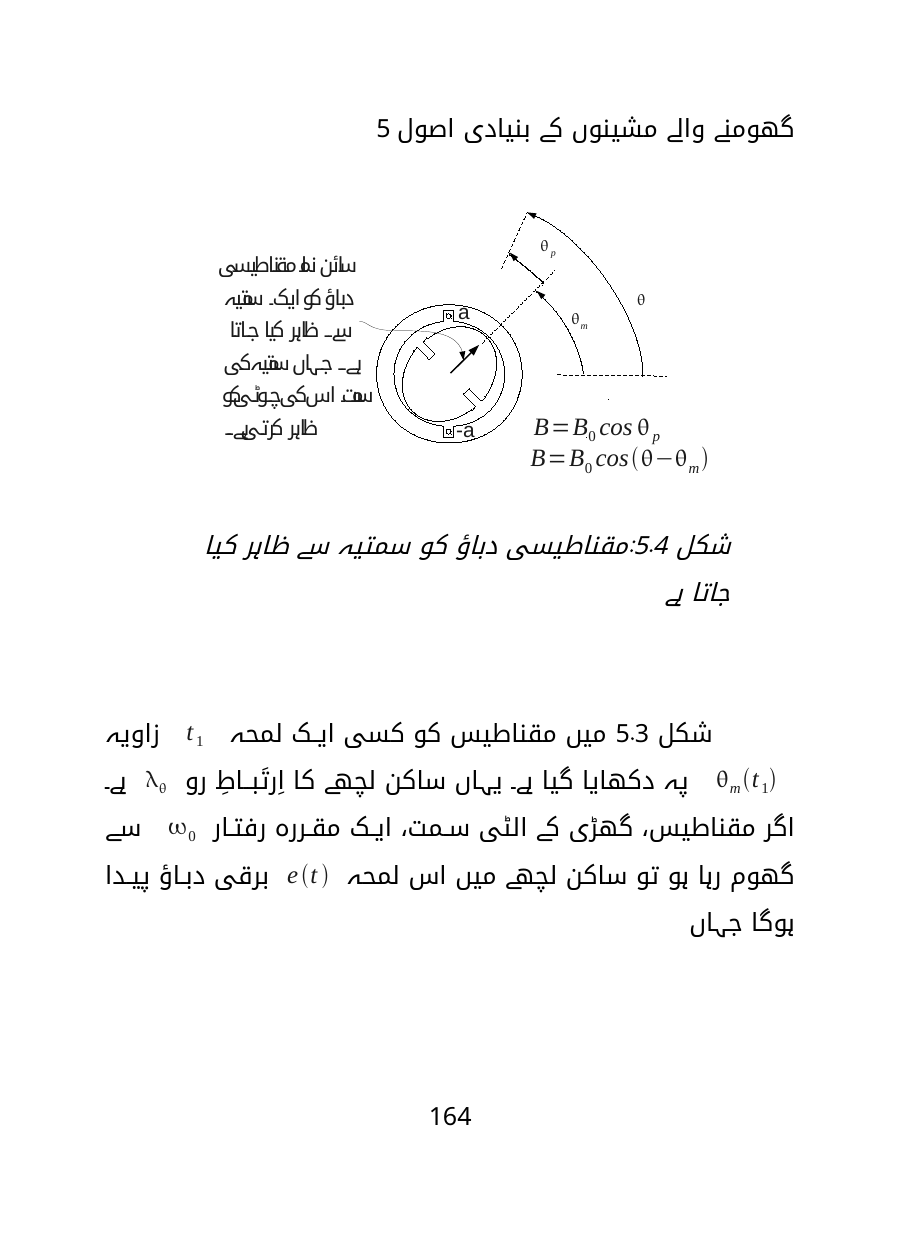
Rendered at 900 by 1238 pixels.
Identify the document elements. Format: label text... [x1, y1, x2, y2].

text شکل 5.4:مقناطیسی دباؤ کو سمتیہ سے ظاہر کیا جاتا ہے [170, 195, 730, 617]
text شکل 5.3 میں مقناطیس کو کسی ایک لمحہ زاویہ پہ دکھایا گیا ہے۔ یہاں ساکن لچھے کا اِرتَباطِ روہے۔ اگر مقناطیس، گھڑی کے الٹی سمت، ایک مقررہ رفتار سے گھوم رہا ہو تو ساکن لچھے میں اس لمحہبرقی دباؤ پیدا ہوگا جہاں [105, 710, 795, 947]
